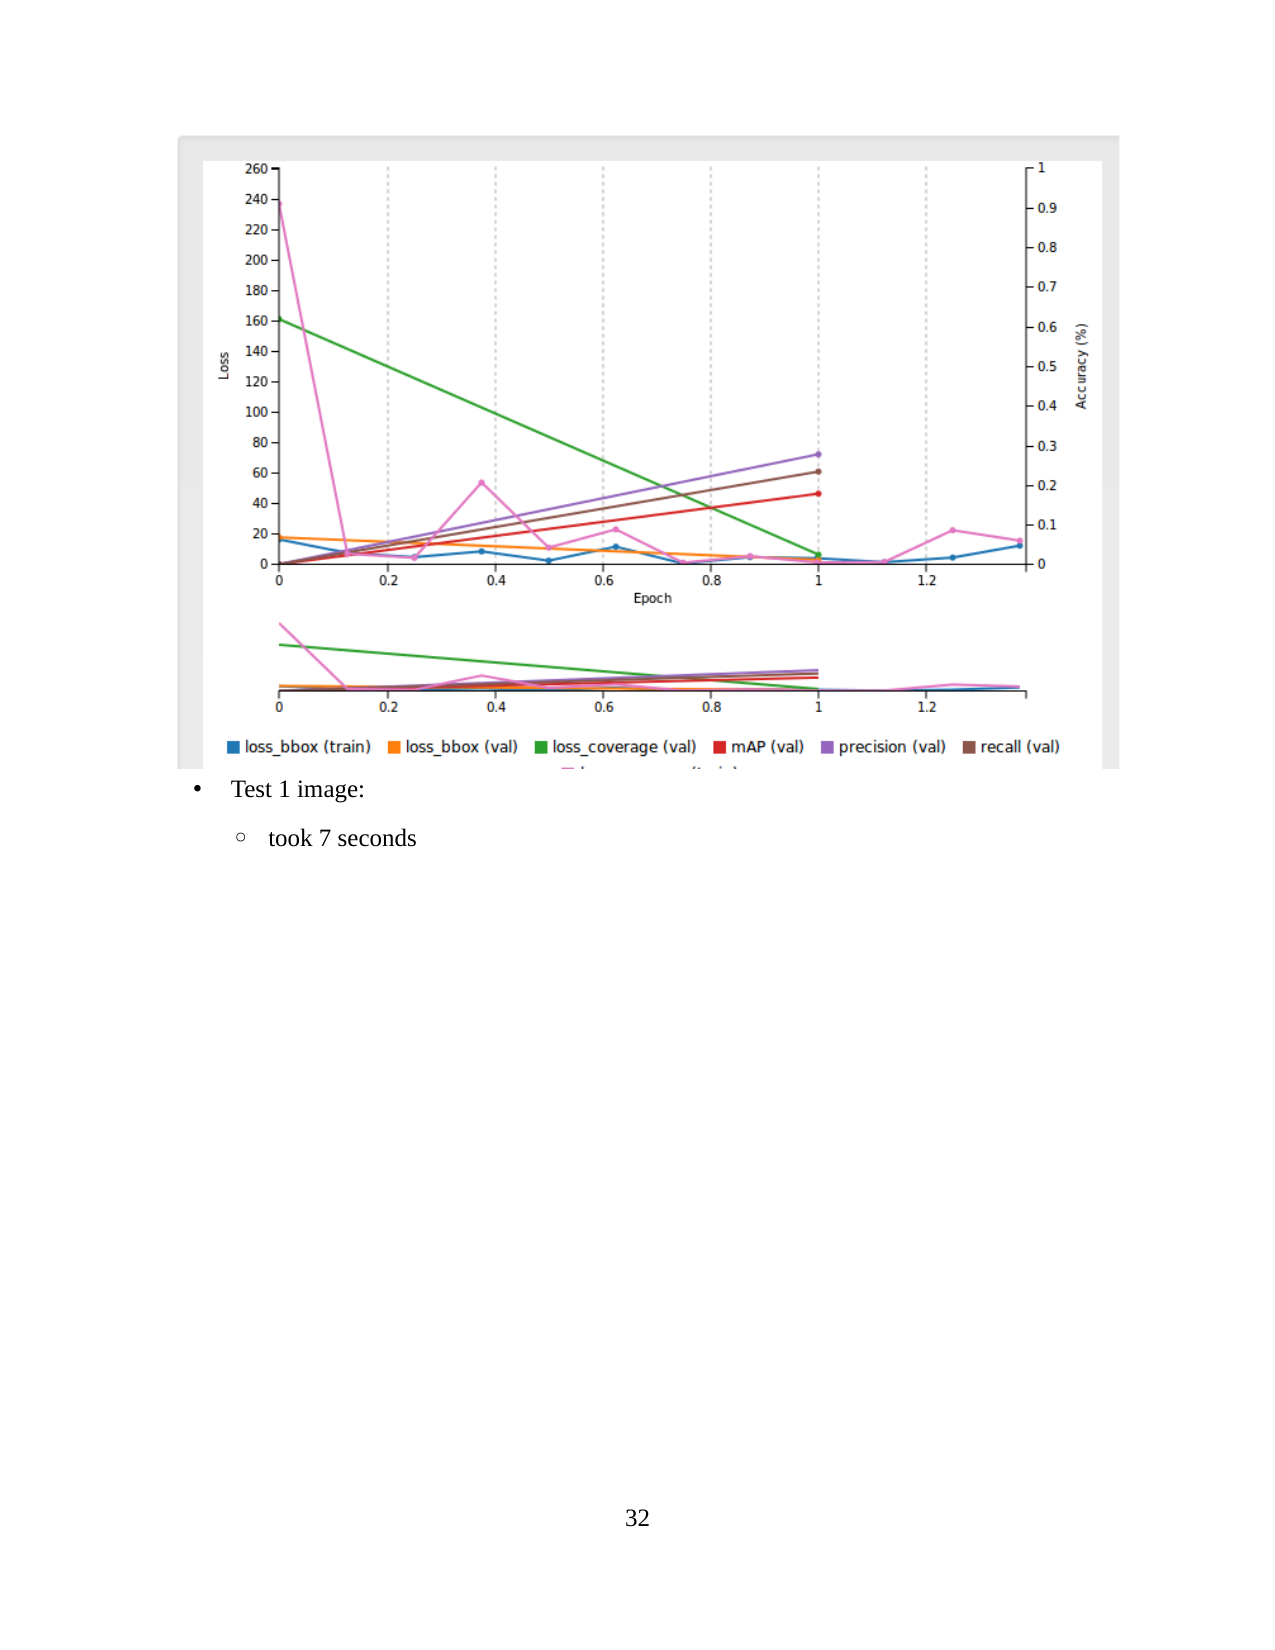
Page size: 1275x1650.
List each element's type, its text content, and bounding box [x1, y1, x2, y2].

list Test 1 image: [193, 769, 1157, 803]
list took 7 seconds [231, 823, 1157, 852]
picture [155, 118, 1120, 769]
